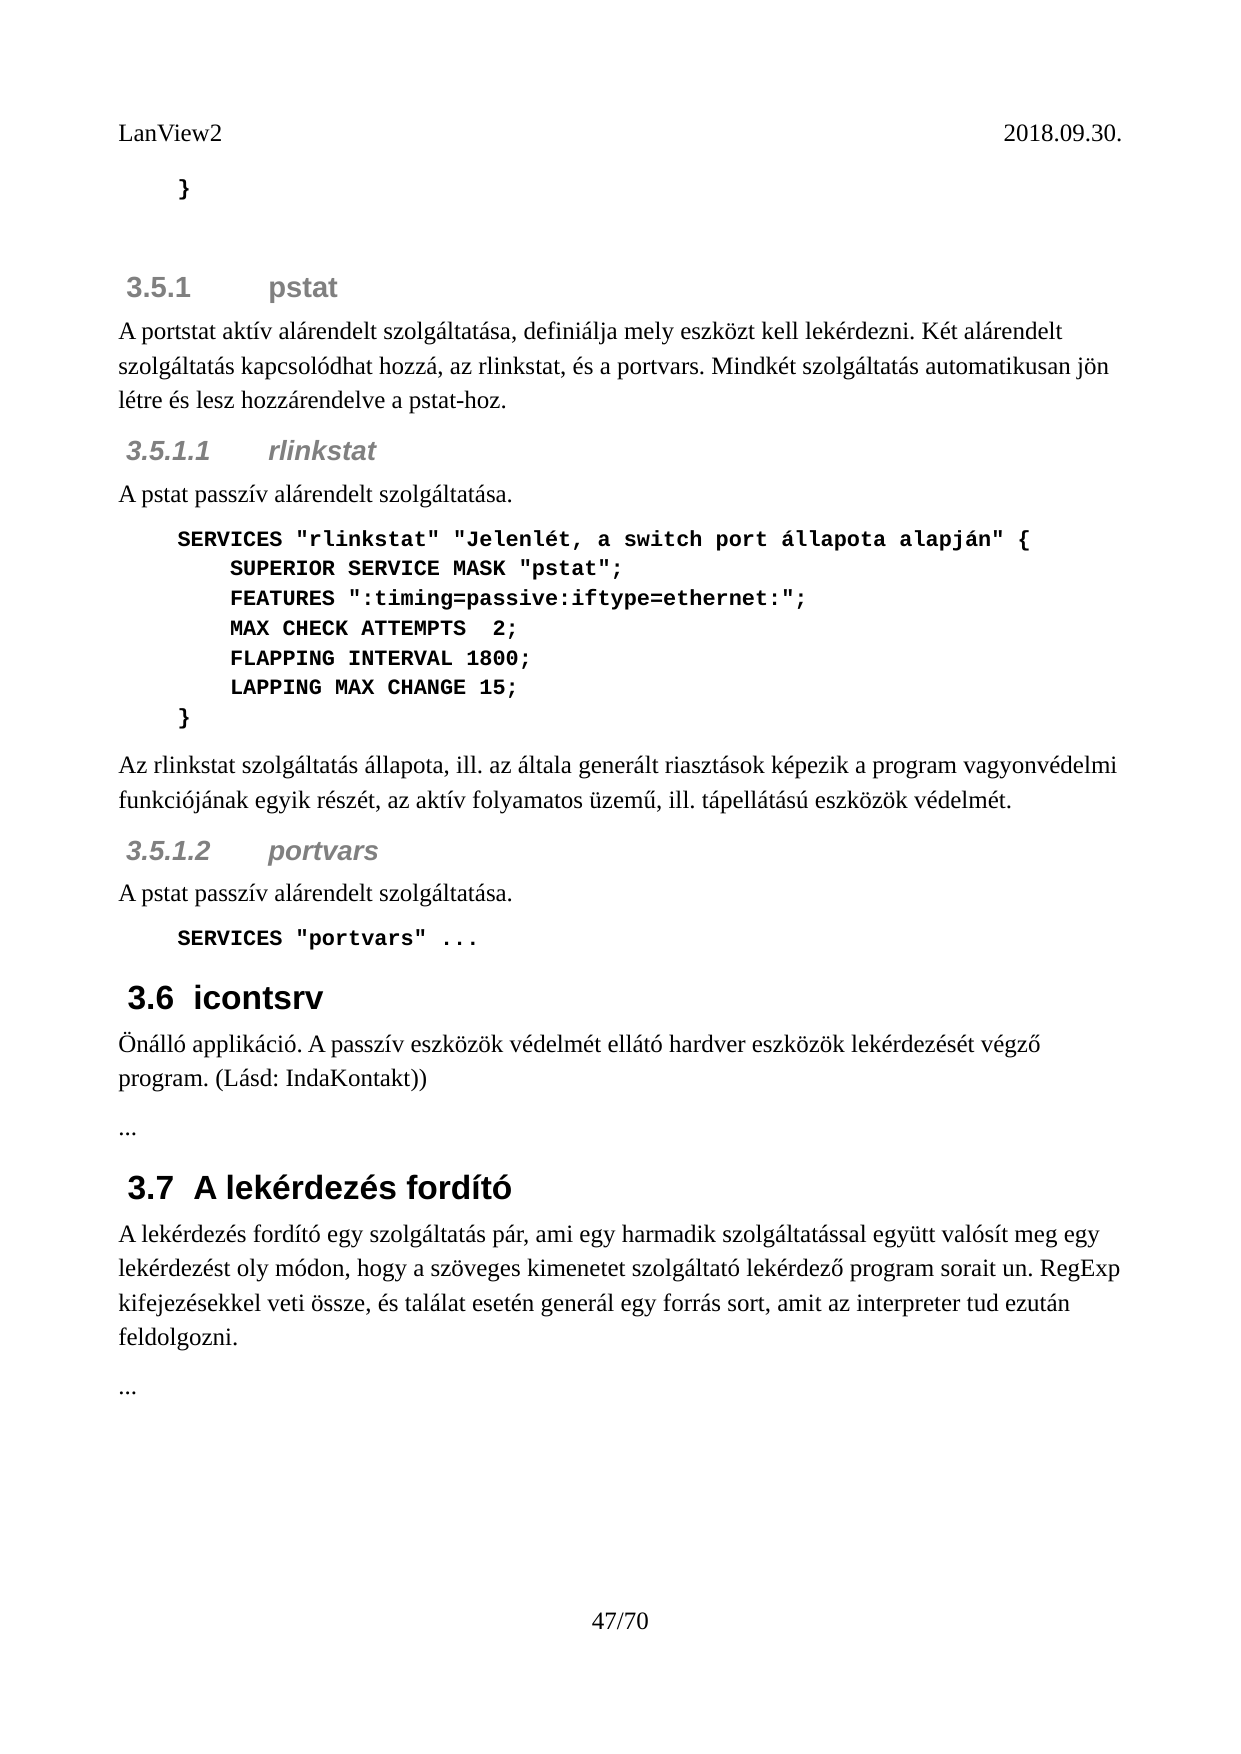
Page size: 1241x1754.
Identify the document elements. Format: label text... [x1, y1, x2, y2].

text SERVICES "rlinkstat" "Jelenlét, a switch port állapota alapján" { SUPERIOR SERVICE MASK "pstat"; FEATURES ":timing=passive:iftype=ethernet:"; MAX CHECK ATTEMPTS 2; FLAPPING INTERVAL 1800; LAPPING MAX CHANGE 15; } [177, 528, 1122, 731]
text A pstat passzív alárendelt szolgáltatása. [118, 479, 1122, 508]
text A portstat aktív alárendelt szolgáltatása, definiálja mely eszközt kell lekérdezni. Két alárendelt szolgáltatás kapcsolódhat hozzá, az rlinkstat, és a portvars. Mindkét szolgáltatás automatikusan jön létre és lesz hozzárendelve a pstat-hoz. [118, 316, 1122, 414]
subtitle pstat [118, 270, 1122, 304]
text Önálló applikáció. A passzív eszközök védelmét ellátó hardver eszközök lekérdezését végző program. (Lásd: IndaKontakt)) [118, 1029, 1122, 1092]
text } [177, 177, 1122, 202]
text A lekérdezés fordító egy szolgáltatás pár, ami egy harmadik szolgáltatással együtt valósít meg egy lekérdezést oly módon, hogy a szöveges kimenetet szolgáltató lekérdező program sorait un. RegExp kifejezésekkel veti össze, és találat esetén generál egy forrás sort, amit az interpreter tud ezután feldolgozni. [118, 1219, 1122, 1351]
text Az rlinkstat szolgáltatás állapota, ill. az általa generált riasztások képezik a program vagyonvédelmi funkciójának egyik részét, az aktív folyamatos üzemű, ill. tápellátású eszközök védelmét. [118, 750, 1122, 813]
subtitle portvars [118, 834, 1122, 866]
text A pstat passzív alárendelt szolgáltatása. [118, 878, 1122, 907]
text ... [118, 1112, 1122, 1141]
subtitle rlinkstat [118, 434, 1122, 466]
subtitle icontsrv [118, 978, 1122, 1016]
text SERVICES "portvars" ... [177, 927, 1122, 952]
subtitle A lekérdezés fordító [118, 1168, 1122, 1206]
text ... [118, 1371, 1122, 1400]
